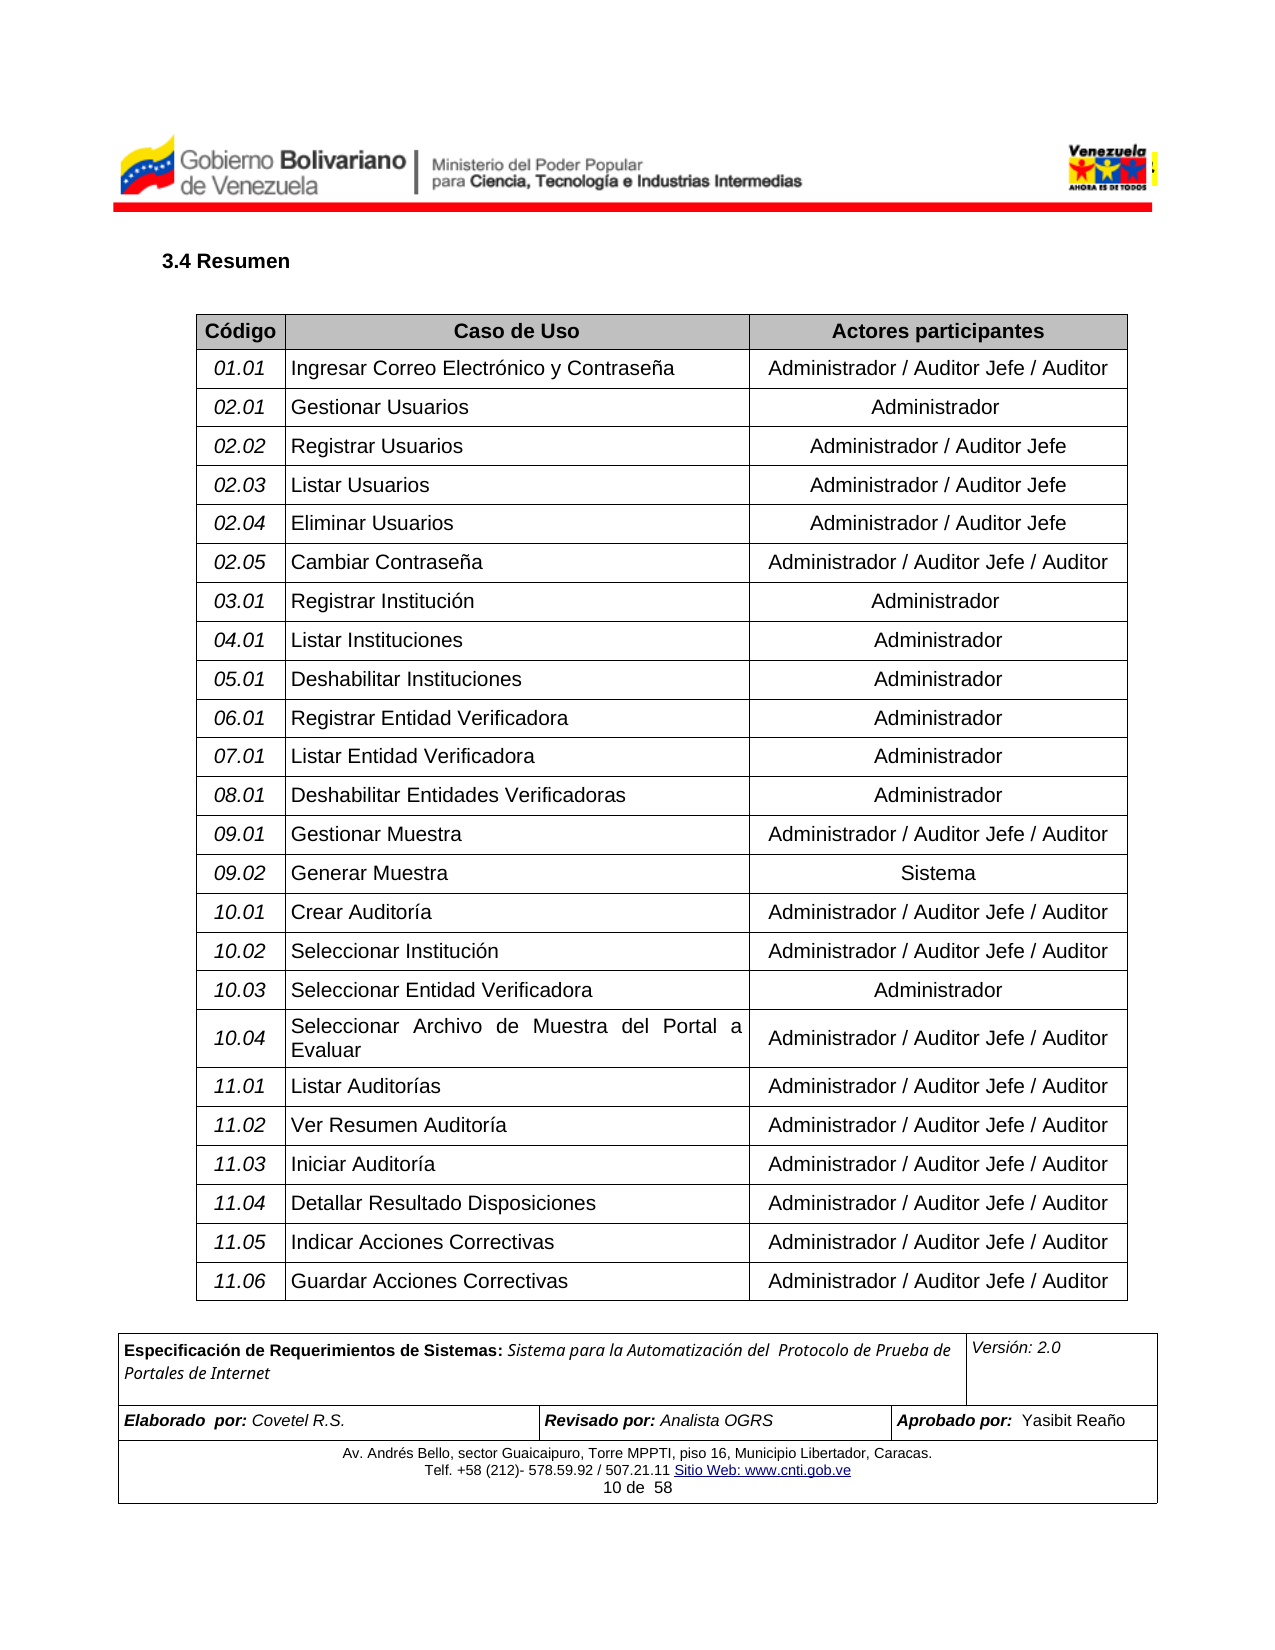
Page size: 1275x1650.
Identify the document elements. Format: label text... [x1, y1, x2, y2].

table_cell Administrador [750, 700, 1127, 737]
table_cell 10.03 [197, 971, 285, 1009]
table_cell 01.01 [197, 350, 285, 388]
table_cell Administrador [750, 389, 1127, 426]
table_cell Listar Auditorías [286, 1068, 749, 1106]
table_cell 02.05 [197, 544, 285, 582]
table_cell 11.06 [197, 1263, 285, 1300]
table_cell Administrador / Auditor Jefe / Auditor [750, 1185, 1127, 1223]
table_cell Listar Entidad Verificadora [286, 738, 749, 776]
table_cell Seleccionar Institución [286, 933, 749, 970]
table_cell Administrador / Auditor Jefe / Auditor [750, 1224, 1127, 1262]
table_cell Administrador / Auditor Jefe / Auditor [750, 1107, 1127, 1145]
table_cell 04.01 [197, 622, 285, 659]
table_cell Administrador [750, 622, 1127, 659]
table_cell 09.02 [197, 855, 285, 893]
table_cell Administrador / Auditor Jefe / Auditor [750, 544, 1127, 582]
table_cell Gestionar Usuarios [286, 389, 749, 426]
table_header Caso de Uso [286, 315, 749, 349]
table_cell Listar Instituciones [286, 622, 749, 659]
table_cell Ver Resumen Auditoría [286, 1107, 749, 1145]
table_cell Deshabilitar Instituciones [286, 661, 749, 698]
table_cell Guardar Acciones Correctivas [286, 1263, 749, 1300]
subtitle Resumen [156, 250, 1157, 273]
table_header Código [197, 315, 285, 349]
table_cell Registrar Institución [286, 583, 749, 621]
table_cell Detallar Resultado Disposiciones [286, 1185, 749, 1223]
table_cell Seleccionar Entidad Verificadora [286, 971, 749, 1009]
table_cell Deshabilitar Entidades Verificadoras [286, 777, 749, 815]
table_cell Administrador [750, 583, 1127, 621]
table_cell 11.04 [197, 1185, 285, 1223]
table_cell Administrador [750, 738, 1127, 776]
table_cell Registrar Entidad Verificadora [286, 700, 749, 737]
table_cell Administrador / Auditor Jefe / Auditor [750, 816, 1127, 854]
table_cell Administrador / Auditor Jefe / Auditor [750, 1010, 1127, 1067]
table_cell Administrador / Auditor Jefe / Auditor [750, 933, 1127, 970]
table_cell Sistema [750, 855, 1127, 893]
table_cell 02.03 [197, 466, 285, 504]
table_cell Administrador [750, 777, 1127, 815]
table_cell Generar Muestra [286, 855, 749, 893]
table_cell 08.01 [197, 777, 285, 815]
table_cell Gestionar Muestra [286, 816, 749, 854]
table_cell 11.01 [197, 1068, 285, 1106]
table_cell Administrador / Auditor Jefe [750, 466, 1127, 504]
table_cell Indicar Acciones Correctivas [286, 1224, 749, 1262]
table_cell Administrador / Auditor Jefe [750, 427, 1127, 465]
table_cell Administrador [750, 661, 1127, 698]
table_cell Ingresar Correo Electrónico y Contraseña [286, 350, 749, 388]
table_cell 06.01 [197, 700, 285, 737]
picture [113, 126, 1153, 212]
table_cell Registrar Usuarios [286, 427, 749, 465]
table_cell 05.01 [197, 661, 285, 698]
table_cell Administrador / Auditor Jefe / Auditor [750, 1263, 1127, 1300]
table_cell Administrador / Auditor Jefe / Auditor [750, 894, 1127, 932]
table_header Actores participantes [750, 315, 1127, 349]
table_cell 10.01 [197, 894, 285, 932]
table_cell Administrador [750, 971, 1127, 1009]
table_cell 03.01 [197, 583, 285, 621]
table_cell Crear Auditoría [286, 894, 749, 932]
table_cell Listar Usuarios [286, 466, 749, 504]
table_cell Eliminar Usuarios [286, 505, 749, 543]
table_cell 11.03 [197, 1146, 285, 1184]
table_cell Administrador / Auditor Jefe / Auditor [750, 1146, 1127, 1184]
table_cell Cambiar Contraseña [286, 544, 749, 582]
table_cell 10.04 [197, 1010, 285, 1067]
table_cell 02.01 [197, 389, 285, 426]
table_cell 11.02 [197, 1107, 285, 1145]
table_cell 02.04 [197, 505, 285, 543]
table_cell 09.01 [197, 816, 285, 854]
table_cell Administrador / Auditor Jefe / Auditor [750, 350, 1127, 388]
table_cell 10.02 [197, 933, 285, 970]
table_cell Iniciar Auditoría [286, 1146, 749, 1184]
table_cell Administrador / Auditor Jefe / Auditor [750, 1068, 1127, 1106]
table_cell Administrador / Auditor Jefe [750, 505, 1127, 543]
table_cell 07.01 [197, 738, 285, 776]
table_cell 11.05 [197, 1224, 285, 1262]
table_cell Seleccionar Archivo de Muestra del Portal a Evaluar [286, 1010, 749, 1067]
table_cell 02.02 [197, 427, 285, 465]
